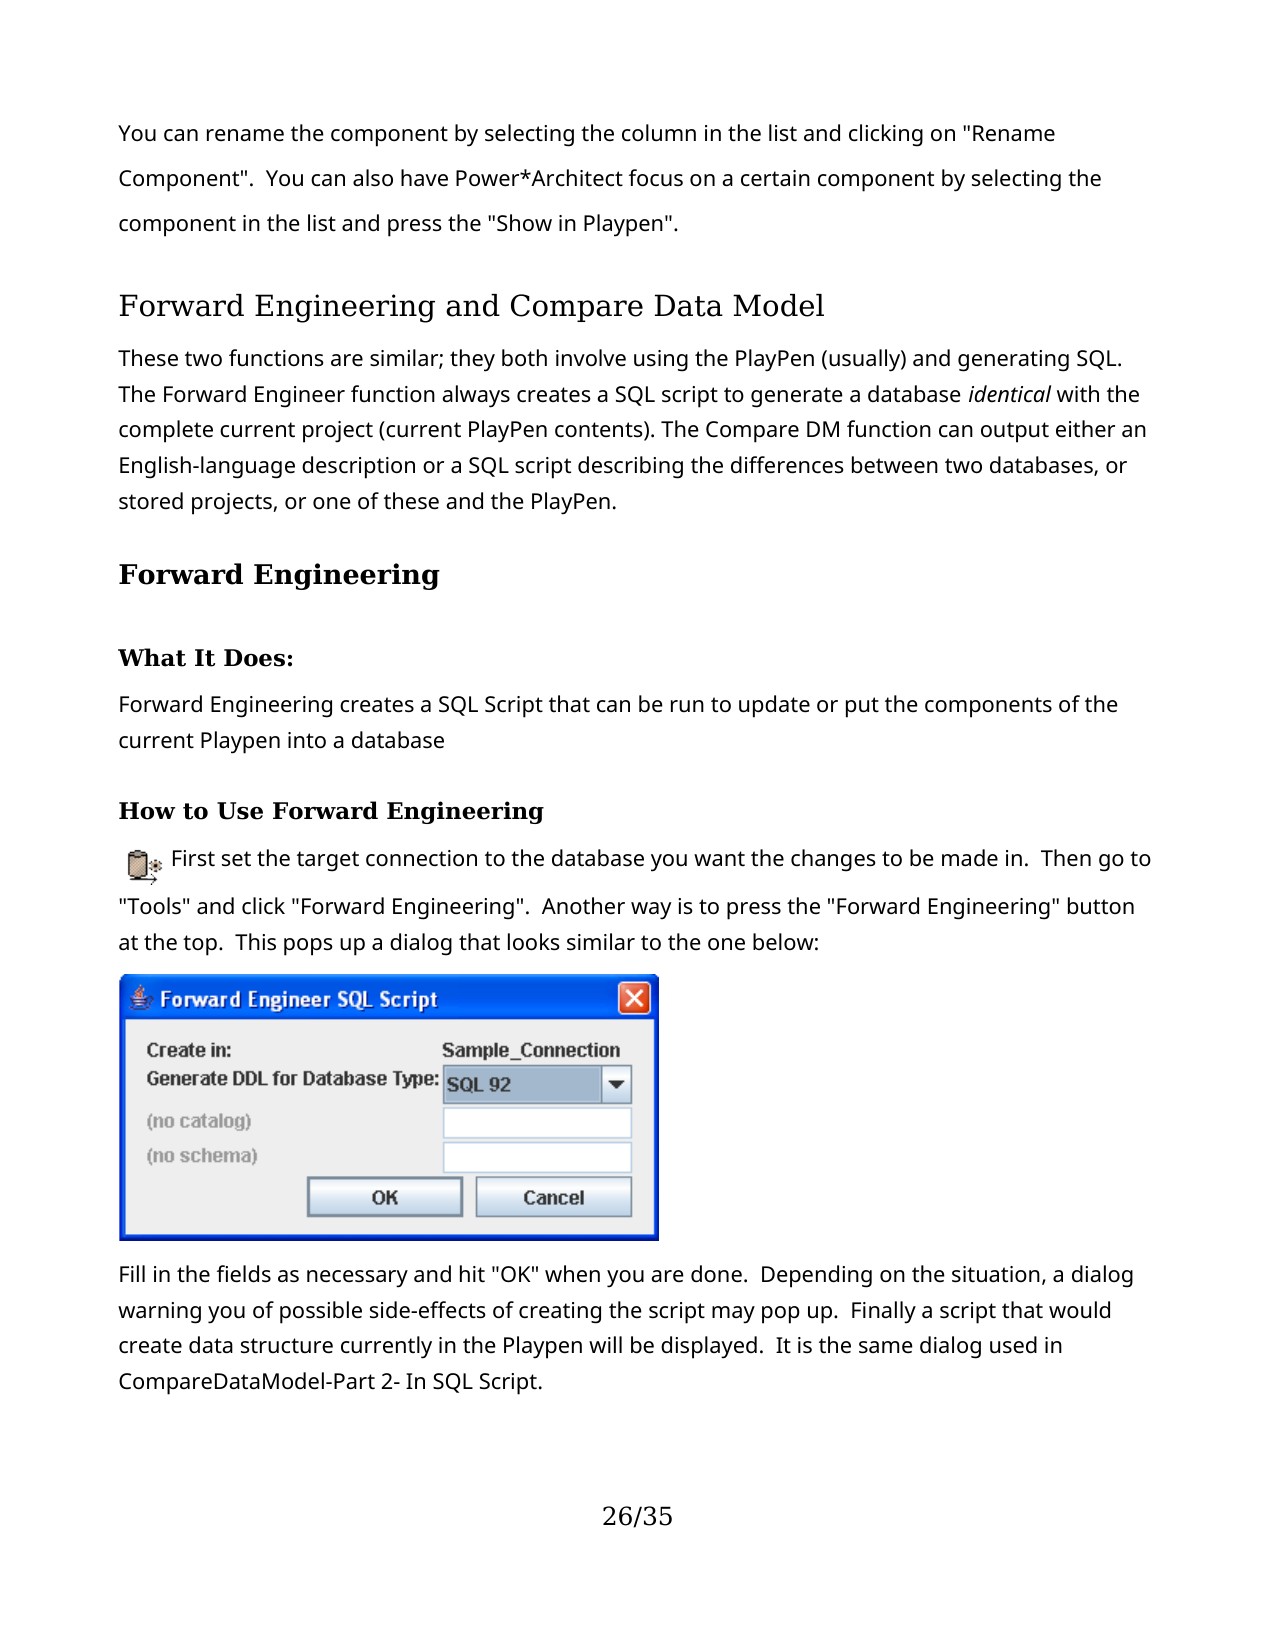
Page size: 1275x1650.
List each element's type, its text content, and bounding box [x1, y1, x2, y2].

text Fill in the fields as necessary and hit "OK" when you are done. Depending on the situation, a dialog warning you of possible side-effects of creating the script may pop up. Finally a script that would create data structure currently in the Playpen will be displayed. It is the same dialog used in CompareDataModel-Part 2- In SQL Script. [118, 1259, 1157, 1396]
text These two functions are similar; they both involve using the PlayPen (usually) and generating SQL. The Forward Engineer function always creates a SQL script to generate a database identical with the complete current project (current PlayPen contents). The Compare DM function can output either an English-language description or a SQL script describing the differences between two databases, or stored projects, or one of these and the PlayPen. [118, 343, 1157, 516]
text Forward Engineering creates a SQL Script that can be run to update or put the components of the current Playpen into a database [118, 689, 1157, 754]
subtitle Forward Engineering and Compare Data Model [118, 290, 1157, 324]
text You can rename the component by selecting the column in the list and clicking on "Rename Component". You can also have Power*Architect focus on a certain component by selecting the component in the list and press the "Show in Playpen". [118, 118, 1157, 237]
subtitle What It Does: [118, 644, 1157, 671]
picture [125, 847, 164, 885]
subtitle How to Use Forward Engineering [118, 798, 1157, 825]
text First set the target connection to the database you want the changes to be made in. Then go to "Tools" and click "Forward Engineering". Another way is to press the "Forward Engineering" button at the top. This pops up a dialog that looks similar to the one below: [118, 843, 1157, 956]
subtitle Forward Engineering [118, 559, 1157, 591]
picture [118, 974, 659, 1241]
